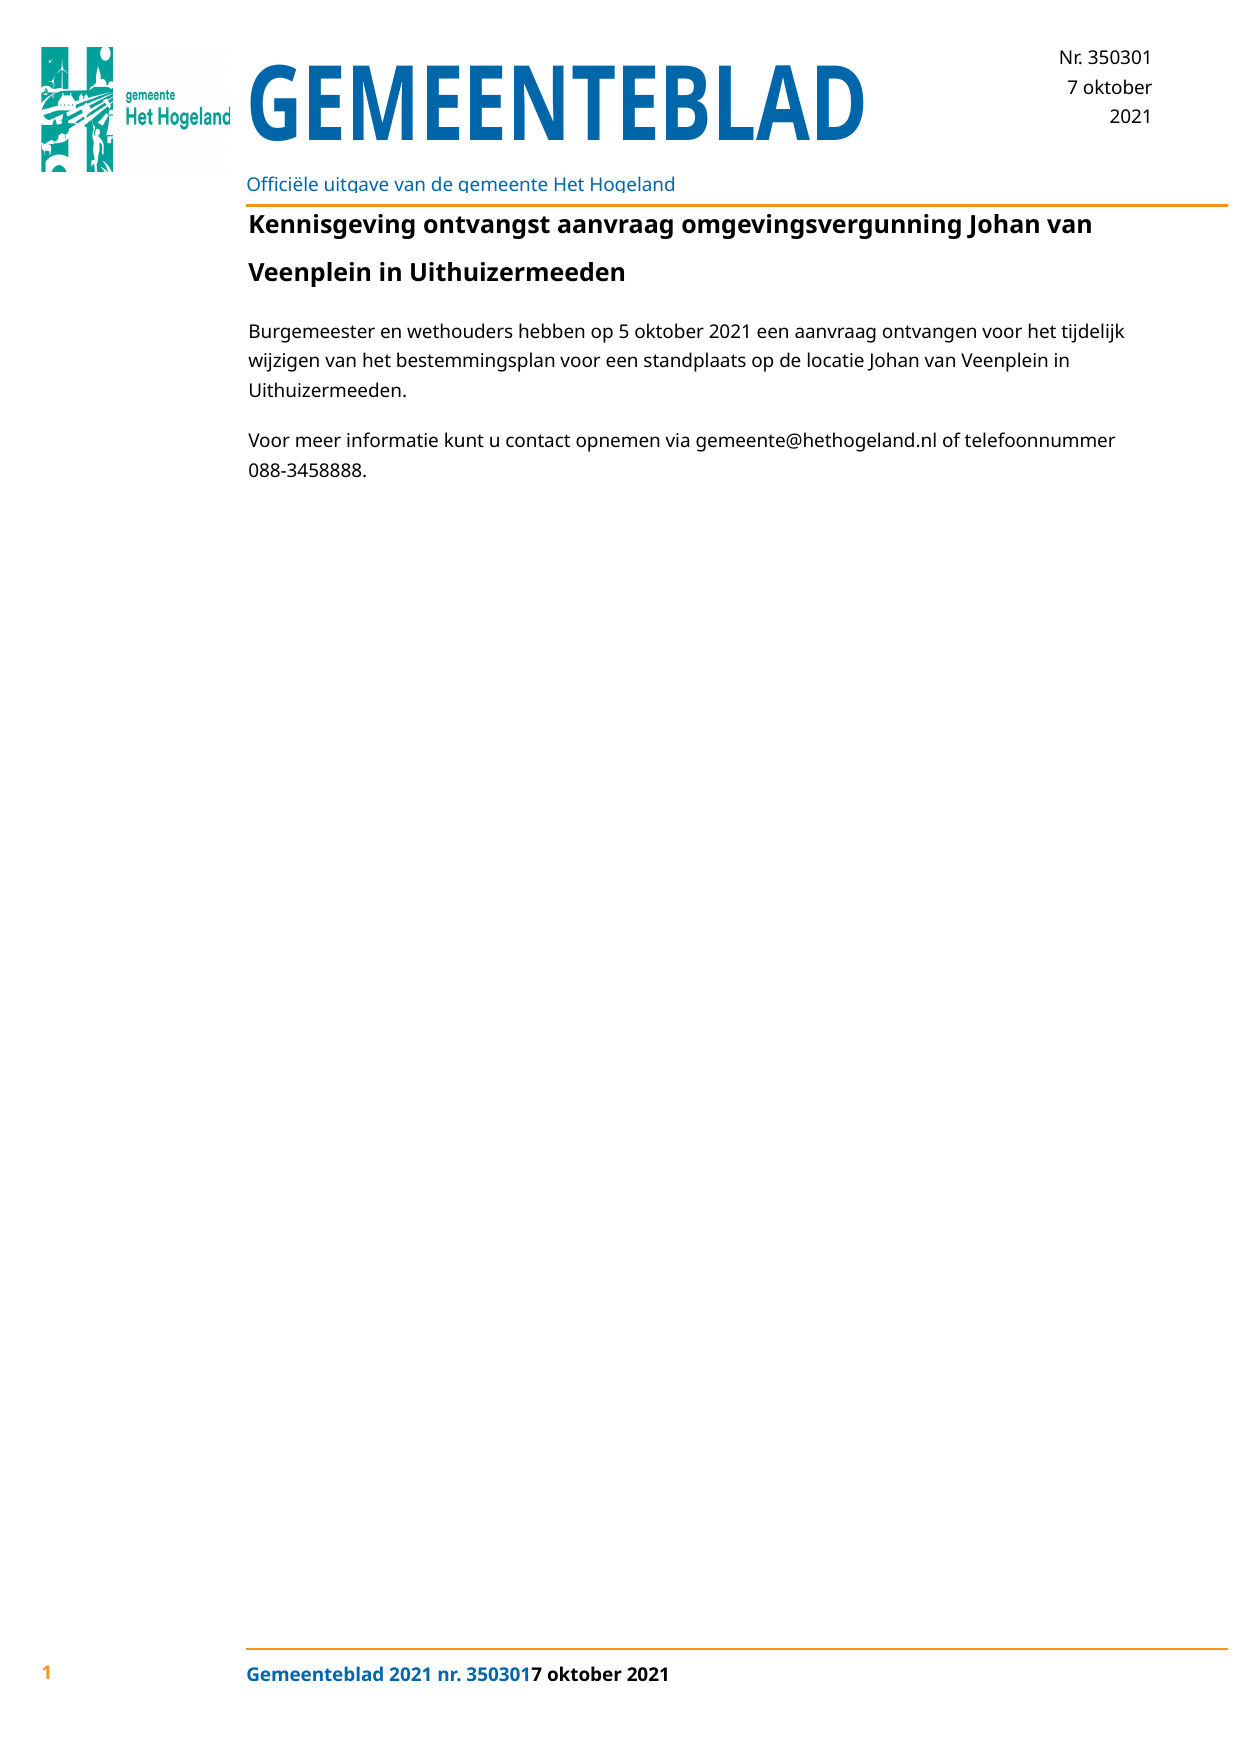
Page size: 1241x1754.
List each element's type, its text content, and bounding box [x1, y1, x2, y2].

picture [41, 47, 231, 172]
text Kennisgeving ontvangst aanvraag omgevingsvergunning Johan van Veenplein in Uithuizermeeden [248, 207, 1152, 288]
text Voor meer informatie kunt u contact opnemen via gemeente@hethogeland.nl of telefoonnummer 088-3458888. [248, 427, 1152, 483]
text Burgemeester en wethouders hebben op 5 oktober 2021 een aanvraag ontvangen voor het tijdelijk wijzigen van het bestemmingsplan voor een standplaats op de locatie Johan van Veenplein in Uithuizermeeden. [248, 318, 1152, 403]
